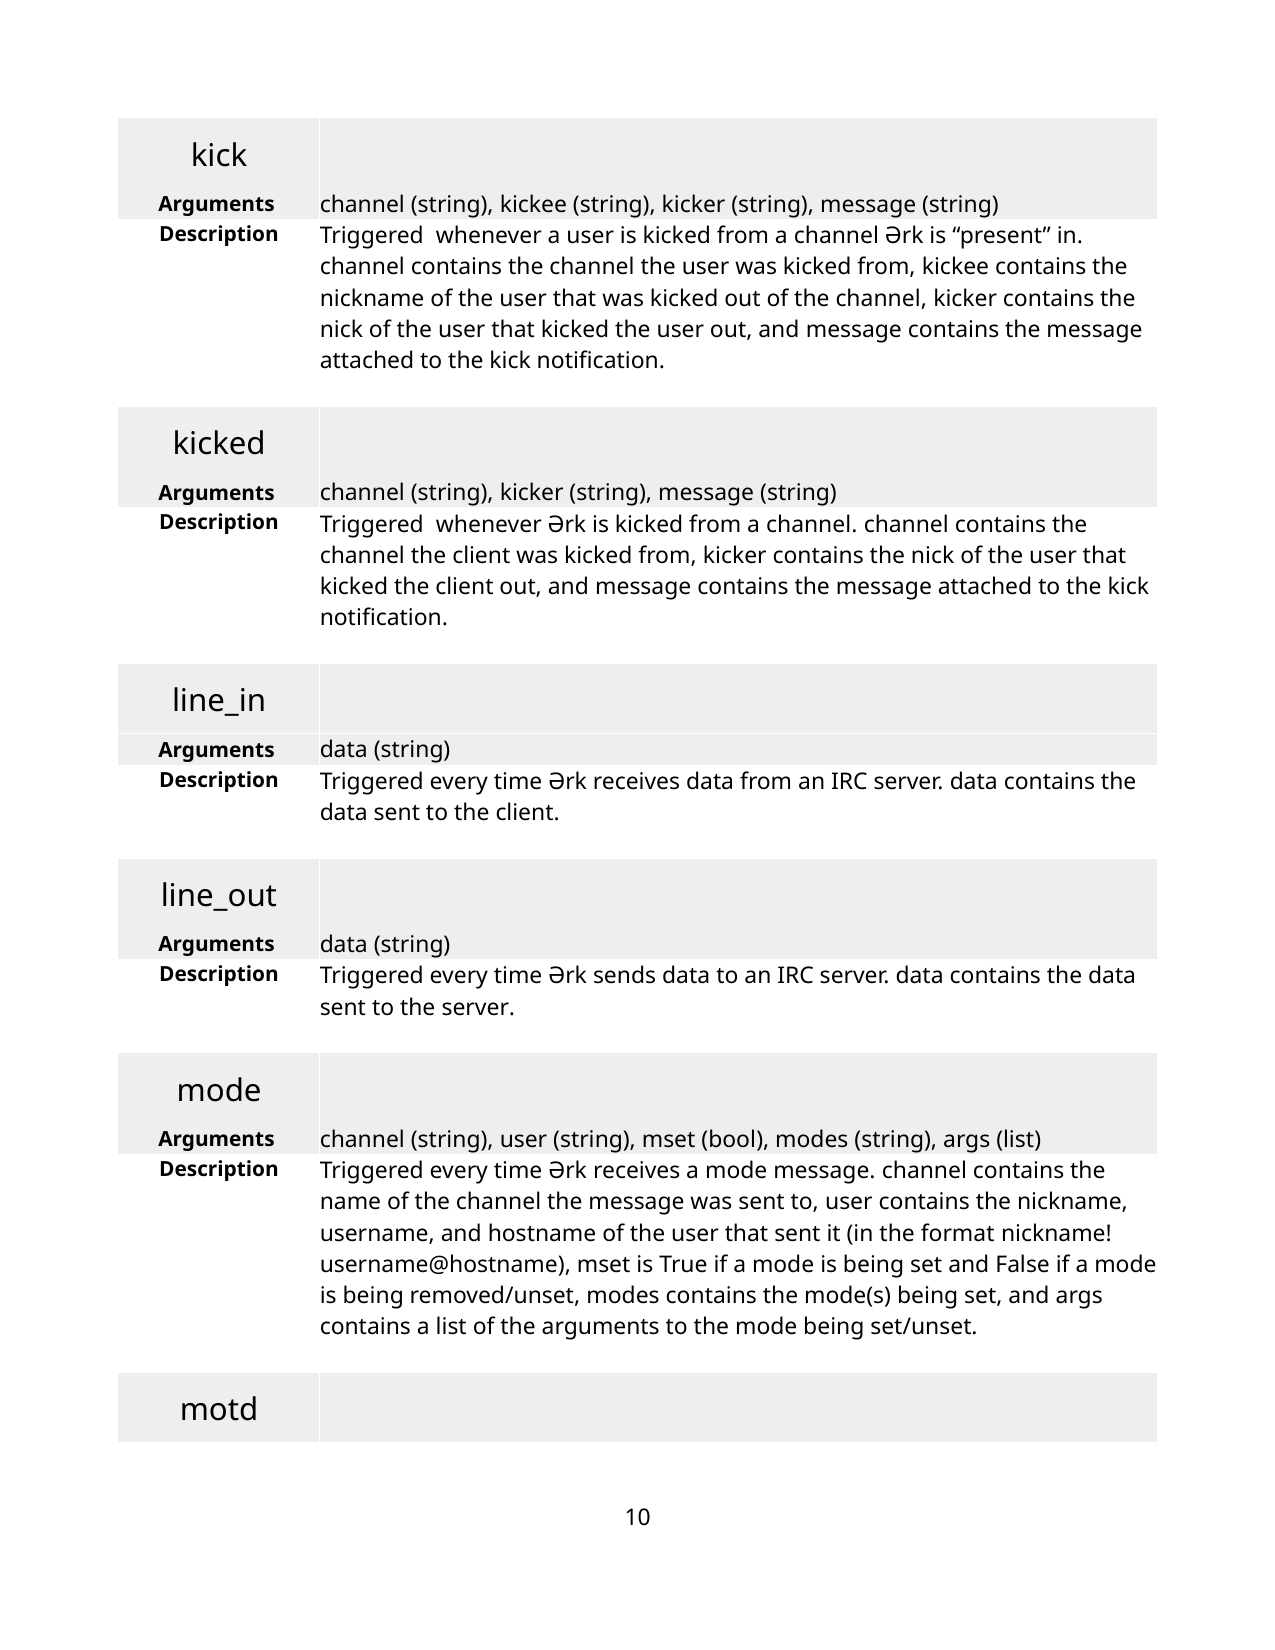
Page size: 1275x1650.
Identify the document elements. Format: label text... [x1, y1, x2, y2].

table_cell Arguments [118, 1123, 319, 1154]
table_header [320, 1373, 1157, 1442]
table_header line_in [118, 664, 319, 733]
table_header mode [118, 1053, 319, 1123]
table_cell Triggered whenever Ərk is kicked from a channel. channel contains the channel the client was kicked from, kicker contains the nick of the user that kicked the client out, and message contains the message attached to the kick notification. [320, 508, 1157, 632]
table_header motd [118, 1373, 319, 1442]
table_header kicked [118, 407, 319, 476]
table_cell channel (string), kickee (string), kicker (string), message (string) [320, 188, 1157, 219]
table_cell Arguments [118, 476, 319, 507]
table_cell Description [118, 959, 319, 1022]
table_cell Description [118, 219, 319, 375]
table_cell Description [118, 765, 319, 827]
table_cell Triggered every time Ərk sends data to an IRC server. data contains the data sent to the server. [320, 959, 1157, 1022]
table_cell Triggered whenever a user is kicked from a channel Ərk is “present” in. channel contains the channel the user was kicked from, kickee contains the nickname of the user that was kicked out of the channel, kicker contains the nick of the user that kicked the user out, and message contains the message attached to the kick notification. [320, 219, 1157, 375]
table_header [320, 407, 1157, 476]
table_cell channel (string), user (string), mset (bool), modes (string), args (list) [320, 1123, 1157, 1154]
table_header [320, 664, 1157, 733]
table_header [320, 859, 1157, 928]
table_cell data (string) [320, 734, 1157, 765]
table_cell Triggered every time Ərk receives a mode message. channel contains the name of the channel the message was sent to, user contains the nickname, username, and hostname of the user that sent it (in the format nickname!username@hostname), mset is True if a mode is being set and False if a mode is being removed/unset, modes contains the mode(s) being set, and args contains a list of the arguments to the mode being set/unset. [320, 1154, 1157, 1342]
table_header [320, 118, 1157, 188]
table_cell Triggered every time Ərk receives data from an IRC server. data contains the data sent to the client. [320, 765, 1157, 827]
table_cell Arguments [118, 734, 319, 765]
table_header [320, 1053, 1157, 1123]
table_cell channel (string), kicker (string), message (string) [320, 476, 1157, 507]
table_cell Description [118, 1154, 319, 1342]
table_cell Arguments [118, 188, 319, 219]
table_header line_out [118, 859, 319, 928]
table_header kick [118, 118, 319, 188]
table_cell data (string) [320, 928, 1157, 959]
table_cell Description [118, 508, 319, 632]
table_cell Arguments [118, 928, 319, 959]
